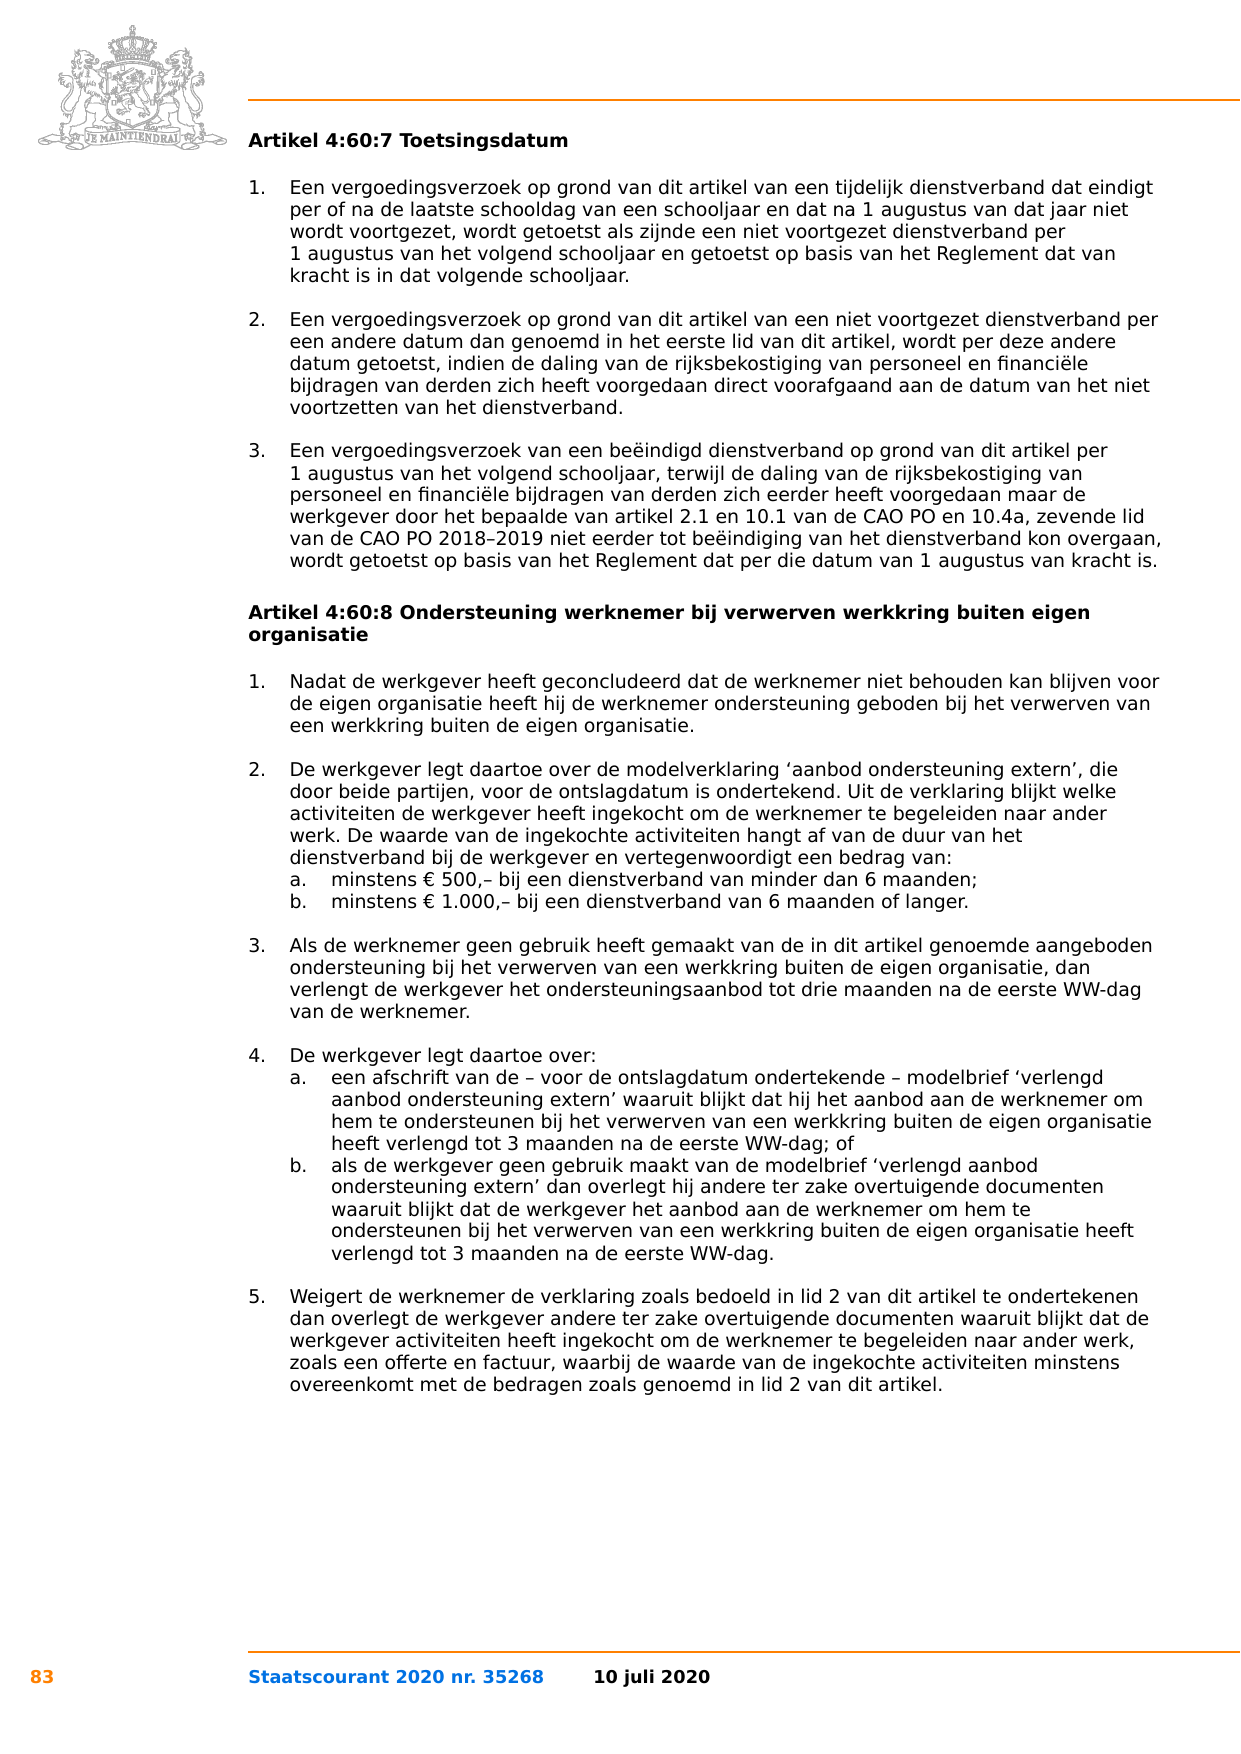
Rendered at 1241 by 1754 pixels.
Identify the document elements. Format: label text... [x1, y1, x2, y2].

picture [38, 25, 227, 150]
text 2. Een vergoedingsverzoek op grond van dit artikel van een niet voortgezet dienstverband per een andere datum dan genoemd in het eerste lid van dit artikel, wordt per deze andere datum getoetst, indien de daling van de rijksbekostiging van personeel en financiële bijdragen van derden zich heeft voorgedaan direct voorafgaand aan de datum van het niet voortzetten van het dienstverband. [248, 309, 1163, 418]
text b. minstens € 1.000,– bij een dienstverband van 6 maanden of langer. [289, 891, 1163, 913]
text 2. De werkgever legt daartoe over de modelverklaring ‘aanbod ondersteuning extern’, die door beide partijen, voor de ontslagdatum is ondertekend. Uit de verklaring blijkt welke activiteiten de werkgever heeft ingekocht om de werknemer te begeleiden naar ander werk. De waarde van de ingekochte activiteiten hangt af van de duur van het dienstverband bij de werkgever en vertegenwoordigt een bedrag van: [248, 759, 1163, 869]
text 1. Nadat de werkgever heeft geconcludeerd dat de werknemer niet behouden kan blijven voor de eigen organisatie heeft hij de werknemer ondersteuning geboden bij het verwerven van een werkkring buiten de eigen organisatie. [248, 671, 1163, 737]
text 1. Een vergoedingsverzoek op grond van dit artikel van een tijdelijk dienstverband dat eindigt per of na de laatste schooldag van een schooljaar en dat na 1 augustus van dat jaar niet wordt voortgezet, wordt getoetst als zijnde een niet voortgezet dienstverband per 1 augustus van het volgend schooljaar en getoetst op basis van het Reglement dat van kracht is in dat volgende schooljaar. [248, 177, 1163, 287]
text b. als de werkgever geen gebruik maakt van de modelbrief ‘verlengd aanbod ondersteuning extern’ dan overlegt hij andere ter zake overtuigende documenten waaruit blijkt dat de werkgever het aanbod aan de werknemer om hem te ondersteunen bij het verwerven van een werkkring buiten de eigen organisatie heeft verlengd tot 3 maanden na de eerste WW-dag. [289, 1154, 1163, 1264]
subtitle Artikel 4:60:8 Ondersteuning werknemer bij verwerven werkkring buiten eigen organisatie [248, 602, 1163, 646]
text a. een afschrift van de – voor de ontslagdatum ondertekende – modelbrief ‘verlengd aanbod ondersteuning extern’ waaruit blijkt dat hij het aanbod aan de werknemer om hem te ondersteunen bij het verwerven van een werkkring buiten de eigen organisatie heeft verlengd tot 3 maanden na de eerste WW-dag; of [289, 1067, 1163, 1154]
text 4. De werkgever legt daartoe over: [248, 1044, 1163, 1067]
text 3. Een vergoedingsverzoek van een beëindigd dienstverband op grond van dit artikel per 1 augustus van het volgend schooljaar, terwijl de daling van de rijksbekostiging van personeel en financiële bijdragen van derden zich eerder heeft voorgedaan maar de werkgever door het bepaalde van artikel 2.1 en 10.1 van de CAO PO en 10.4a, zevende lid van de CAO PO 2018–2019 niet eerder tot beëindiging van het dienstverband kon overgaan, wordt getoetst op basis van het Reglement dat per die datum van 1 augustus van kracht is. [248, 440, 1163, 572]
text a. minstens € 500,– bij een dienstverband van minder dan 6 maanden; [289, 869, 1163, 891]
text 5. Weigert de werknemer de verklaring zoals bedoeld in lid 2 van dit artikel te ondertekenen dan overlegt de werkgever andere ter zake overtuigende documenten waaruit blijkt dat de werkgever activiteiten heeft ingekocht om de werknemer te begeleiden naar ander werk, zoals een offerte en factuur, waarbij de waarde van de ingekochte activiteiten minstens overeenkomt met de bedragen zoals genoemd in lid 2 van dit artikel. [248, 1286, 1163, 1396]
text 3. Als de werknemer geen gebruik heeft gemaakt van de in dit artikel genoemde aangeboden ondersteuning bij het verwerven van een werkkring buiten de eigen organisatie, dan verlengt de werkgever het ondersteuningsaanbod tot drie maanden na de eerste WW-dag van de werknemer. [248, 935, 1163, 1023]
subtitle Artikel 4:60:7 Toetsingsdatum [248, 130, 1163, 152]
